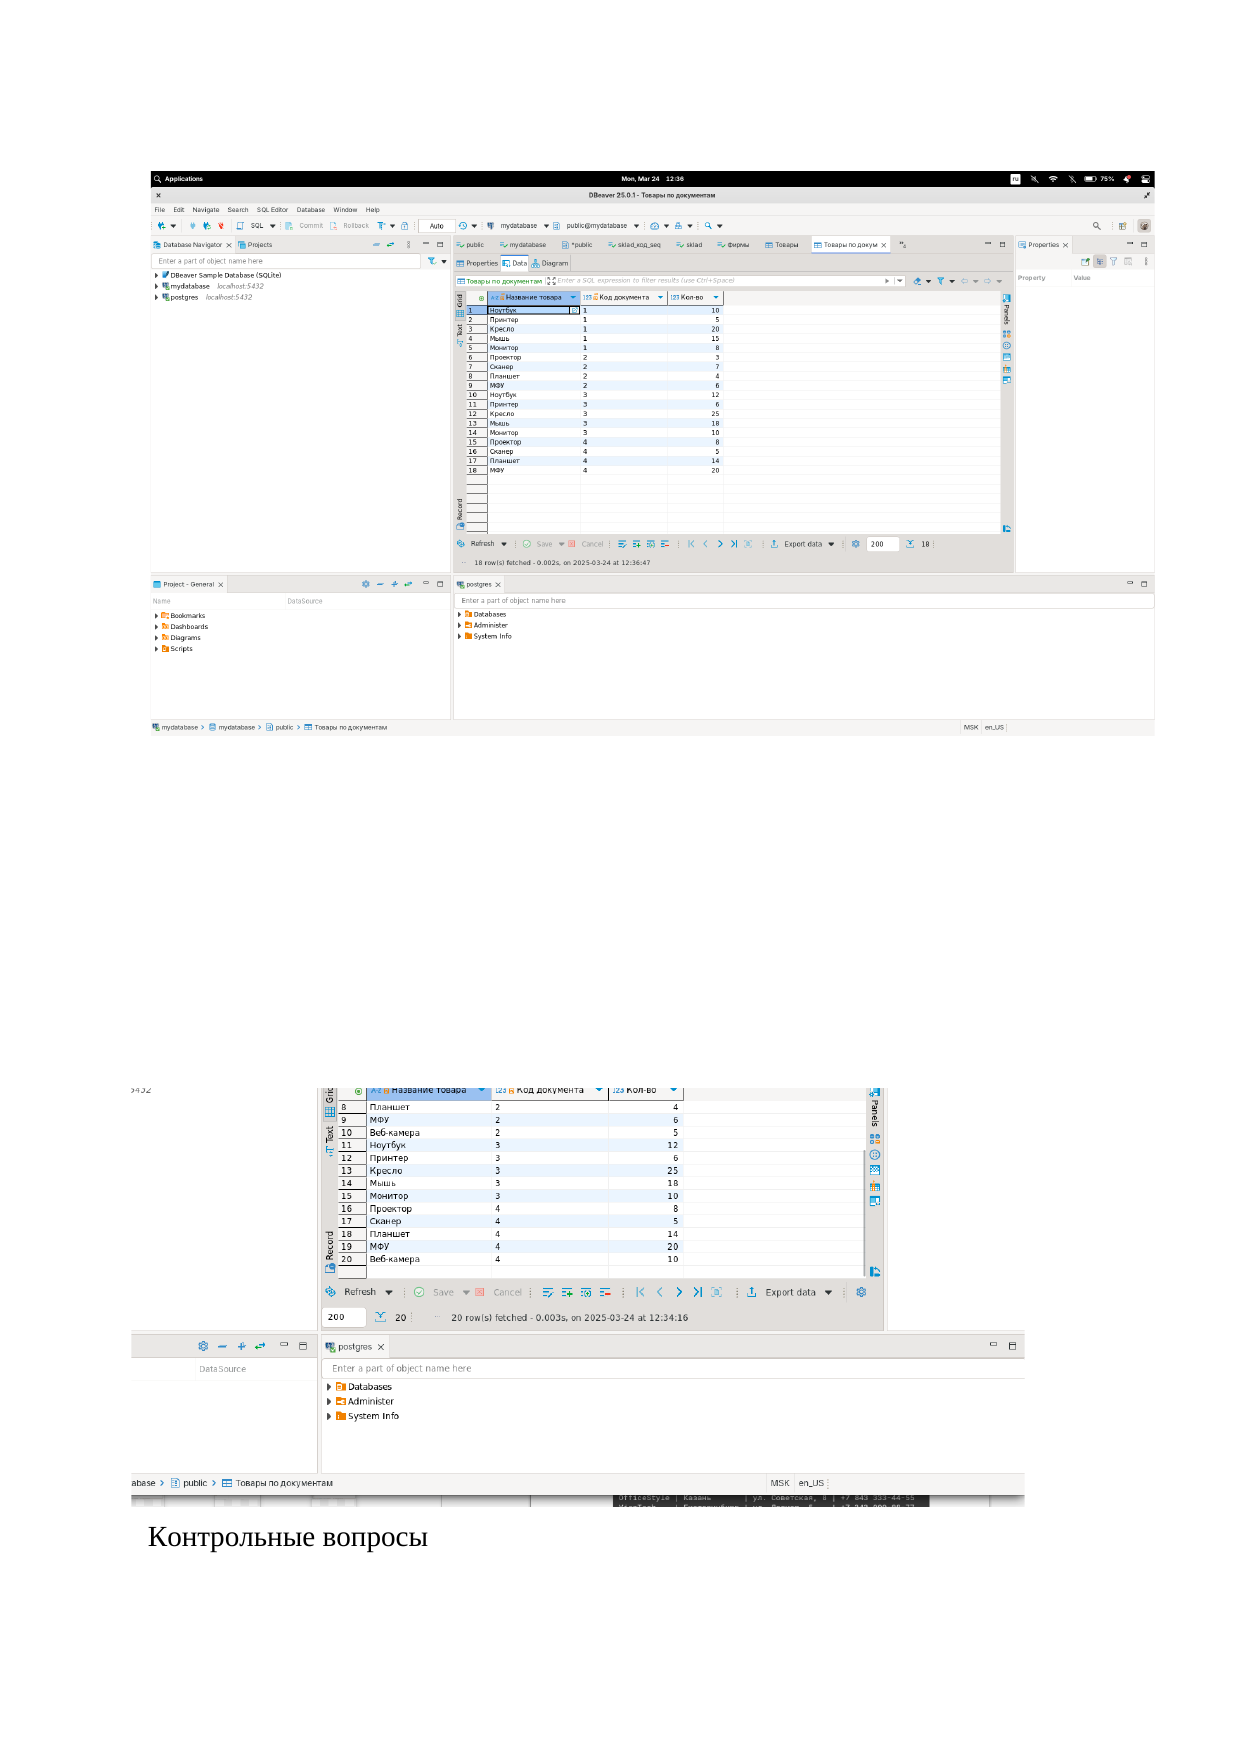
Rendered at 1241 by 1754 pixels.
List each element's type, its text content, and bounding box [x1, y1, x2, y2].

picture [165, 1088, 1025, 1507]
picture [150, 171, 1155, 736]
text Контрольные вопросы [148, 1466, 1152, 1553]
